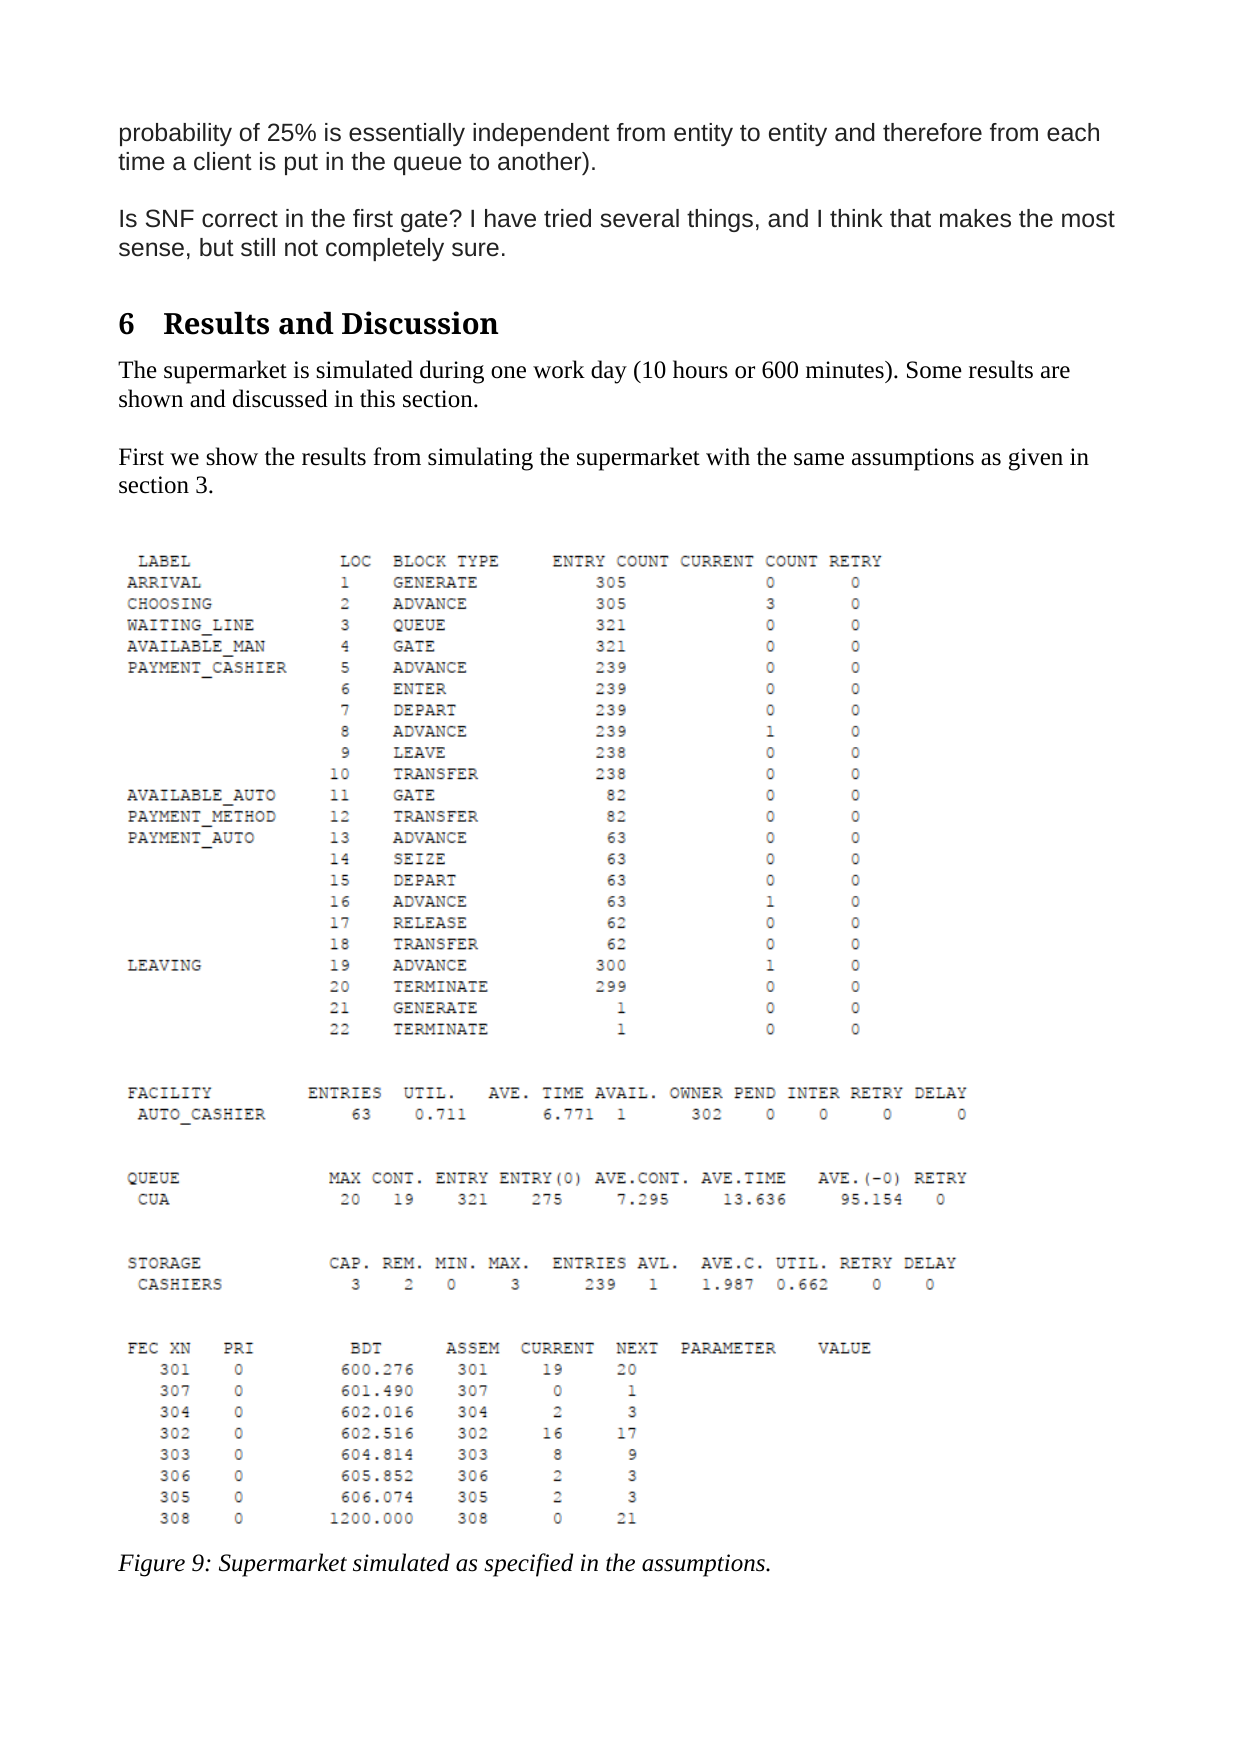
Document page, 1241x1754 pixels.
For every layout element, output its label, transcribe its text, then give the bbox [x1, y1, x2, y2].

subtitle Results and Discussion [118, 303, 1122, 343]
text First we show the results from simulating the supermarket with the same assumptions as given in section 3. [118, 442, 1122, 499]
text probability of 25% is essentially independent from entity to entity and therefore from each time a client is put in the queue to another). [118, 118, 1122, 176]
text Figure 9: Supermarket simulated as specified in the assumptions. [118, 1549, 1122, 1577]
text Is SNF correct in the first gate? I have tried several things, and I think that makes the most sense, but still not completely sure. [118, 204, 1122, 262]
picture [118, 540, 1123, 1549]
text The supermarket is simulated during one work day (10 hours or 600 minutes). Some results are shown and discussed in this section. [118, 355, 1122, 413]
